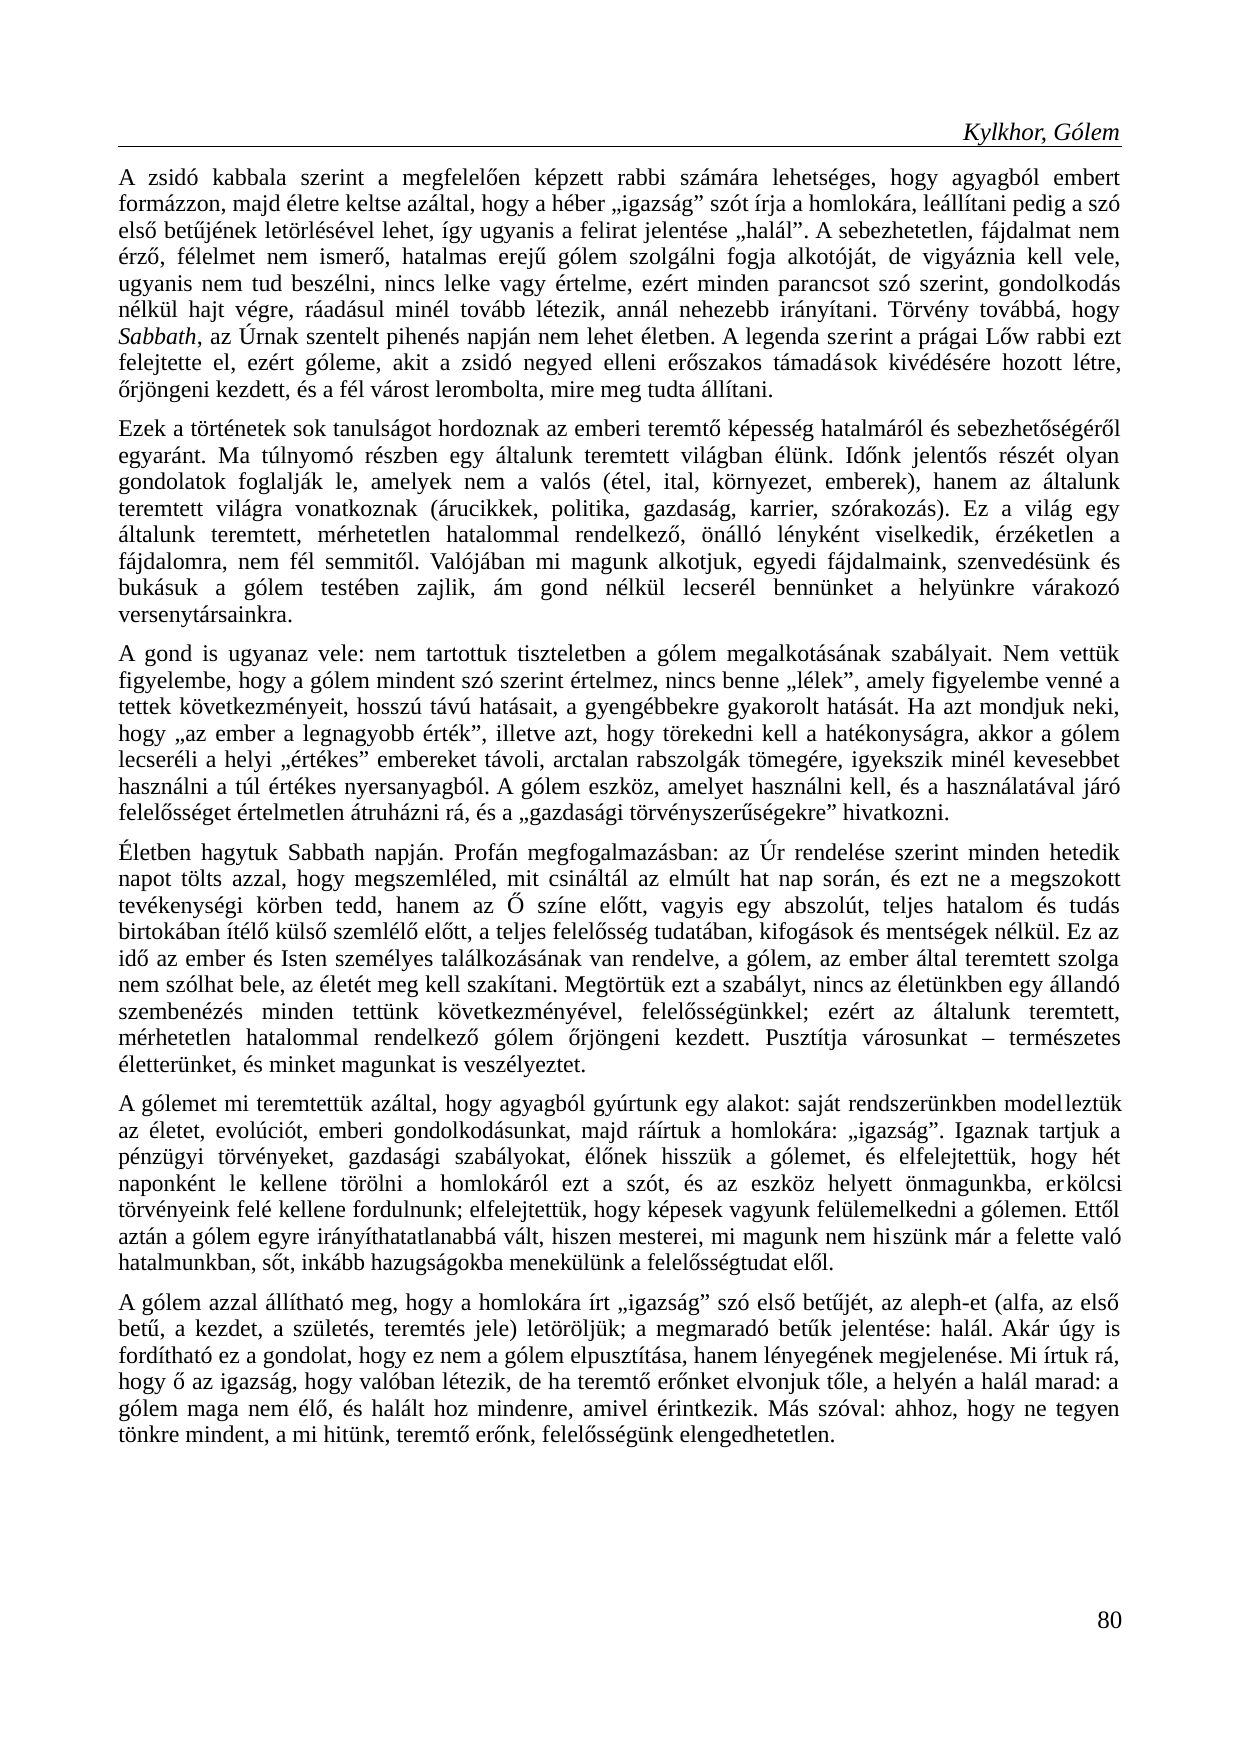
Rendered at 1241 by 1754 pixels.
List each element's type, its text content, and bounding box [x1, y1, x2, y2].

text Ezek a történetek sok tanulságot hordoznak az emberi teremtő képesség hatalmáról és sebezhetőségéről egyaránt. Ma túlnyomó részben egy általunk teremtett világban élünk. Időnk jelentős részét olyan gondolatok foglalják le, amelyek nem a valós (étel, ital, környezet, emberek), hanem az általunk teremtett világra vonatkoznak (árucikkek, politika, gazdaság, karrier, szórakozás). Ez a világ egy általunk teremtett, mérhetetlen hatalommal rendelkező, önálló lényként viselkedik, érzéketlen a fájdalomra, nem fél semmitől. Valójában mi magunk alkotjuk, egyedi fájdalmaink, szenvedésünk és bukásuk a gólem testében zajlik, ám gond nélkül lecserél bennünket a helyünkre várakozó versenytársainkra. [118, 415, 1122, 628]
text A gólemet mi teremtettük azáltal, hogy agyagból gyúrtunk egy alakot: saját rendszerünkben model­leztük az életet, evolúciót, emberi gondolkodásunkat, majd ráírtuk a homlokára: „igazság”. Igaznak tartjuk a pénzügyi törvényeket, gazdasági szabályokat, élőnek hisszük a gólemet, és elfelejtettük, hogy hét naponként le kellene törölni a homlokáról ezt a szót, és az eszköz helyett önmagunkba, er­kölcsi törvényeink felé kellene fordulnunk; elfelejtettük, hogy képesek vagyunk felülemelkedni a gólemen. Ettől aztán a gólem egyre irányíthatatlanabbá vált, hiszen mesterei, mi magunk nem hi­szünk már a felette való hatalmunkban, sőt, inkább hazugságokba menekülünk a felelősségtudat elől. [118, 1090, 1122, 1276]
text A gólem azzal állítható meg, hogy a homlokára írt „igazság” szó első betűjét, az aleph-et (alfa, az első betű, a kezdet, a születés, teremtés jele) letöröljük; a megmaradó betűk jelentése: halál. Akár úgy is fordítható ez a gondolat, hogy ez nem a gólem elpusztítása, hanem lényegének megjelenése. Mi írtuk rá, hogy ő az igazság, hogy valóban létezik, de ha teremtő erőnket elvonjuk tőle, a helyén a halál marad: a gólem maga nem élő, és halált hoz mindenre, amivel érintkezik. Más szóval: ahhoz, hogy ne tegyen tönkre mindent, a mi hitünk, teremtő erőnk, felelősségünk elengedhetetlen. [118, 1289, 1122, 1448]
text A zsidó kabbala szerint a megfelelően képzett rabbi számára lehetséges, hogy agyagból embert formázzon, majd életre keltse azáltal, hogy a héber „igazság” szót írja a homlokára, leállítani pedig a szó első betűjének letörlésével lehet, így ugyanis a felirat jelentése „halál”. A sebezhetetlen, fájdalmat nem érző, félelmet nem ismerő, hatalmas erejű gólem szolgálni fogja alkotóját, de vigyáznia kell vele, ugyanis nem tud beszélni, nincs lelke vagy értelme, ezért minden parancsot szó szerint, gondolkodás nélkül hajt végre, ráadásul minél tovább létezik, annál nehezebb irányítani. Törvény továbbá, hogy Sabbath, az Úrnak szentelt pihenés napján nem lehet életben. A legenda sze­rint a prágai Lőw rabbi ezt felejtette el, ezért góleme, akit a zsidó negyed elleni erőszakos támadá­sok kivédésére hozott létre, őrjöngeni kezdett, és a fél várost lerombolta, mire meg tudta állítani. [118, 164, 1122, 403]
text A gond is ugyanaz vele: nem tartottuk tiszteletben a gólem megalkotásának szabályait. Nem vettük figyelembe, hogy a gólem mindent szó szerint értelmez, nincs benne „lélek”, amely figyelembe venné a tettek következményeit, hosszú távú hatásait, a gyengébbekre gyakorolt hatását. Ha azt mondjuk neki, hogy „az ember a legnagyobb érték”, illetve azt, hogy törekedni kell a hatékonyságra, akkor a gólem lecseréli a helyi „értékes” embereket távoli, arctalan rabszolgák tömegére, igyekszik minél kevesebbet használni a túl értékes nyersanyagból. A gólem eszköz, amelyet használni kell, és a használatával járó felelősséget értelmetlen átruházni rá, és a „gazdasági törvényszerűségekre” hivatkozni. [118, 640, 1122, 826]
text Életben hagytuk Sabbath napján. Profán megfogalmazásban: az Úr rendelése szerint minden hetedik napot tölts azzal, hogy megszemléled, mit csináltál az elmúlt hat nap során, és ezt ne a megszokott tevékenységi körben tedd, hanem az Ő színe előtt, vagyis egy abszolút, teljes hatalom és tudás birtokában ítélő külső szemlélő előtt, a teljes felelősség tudatában, kifogások és mentségek nélkül. Ez az idő az ember és Isten személyes találkozásának van rendelve, a gólem, az ember által teremtett szolga nem szólhat bele, az életét meg kell szakítani. Megtörtük ezt a szabályt, nincs az életünkben egy állandó szembenézés minden tettünk következményével, felelősségünkkel; ezért az általunk teremtett, mérhetetlen hatalommal rendelkező gólem őrjöngeni kezdett. Pusztítja városunkat – természetes életterünket, és minket magunkat is veszélyeztet. [118, 839, 1122, 1078]
